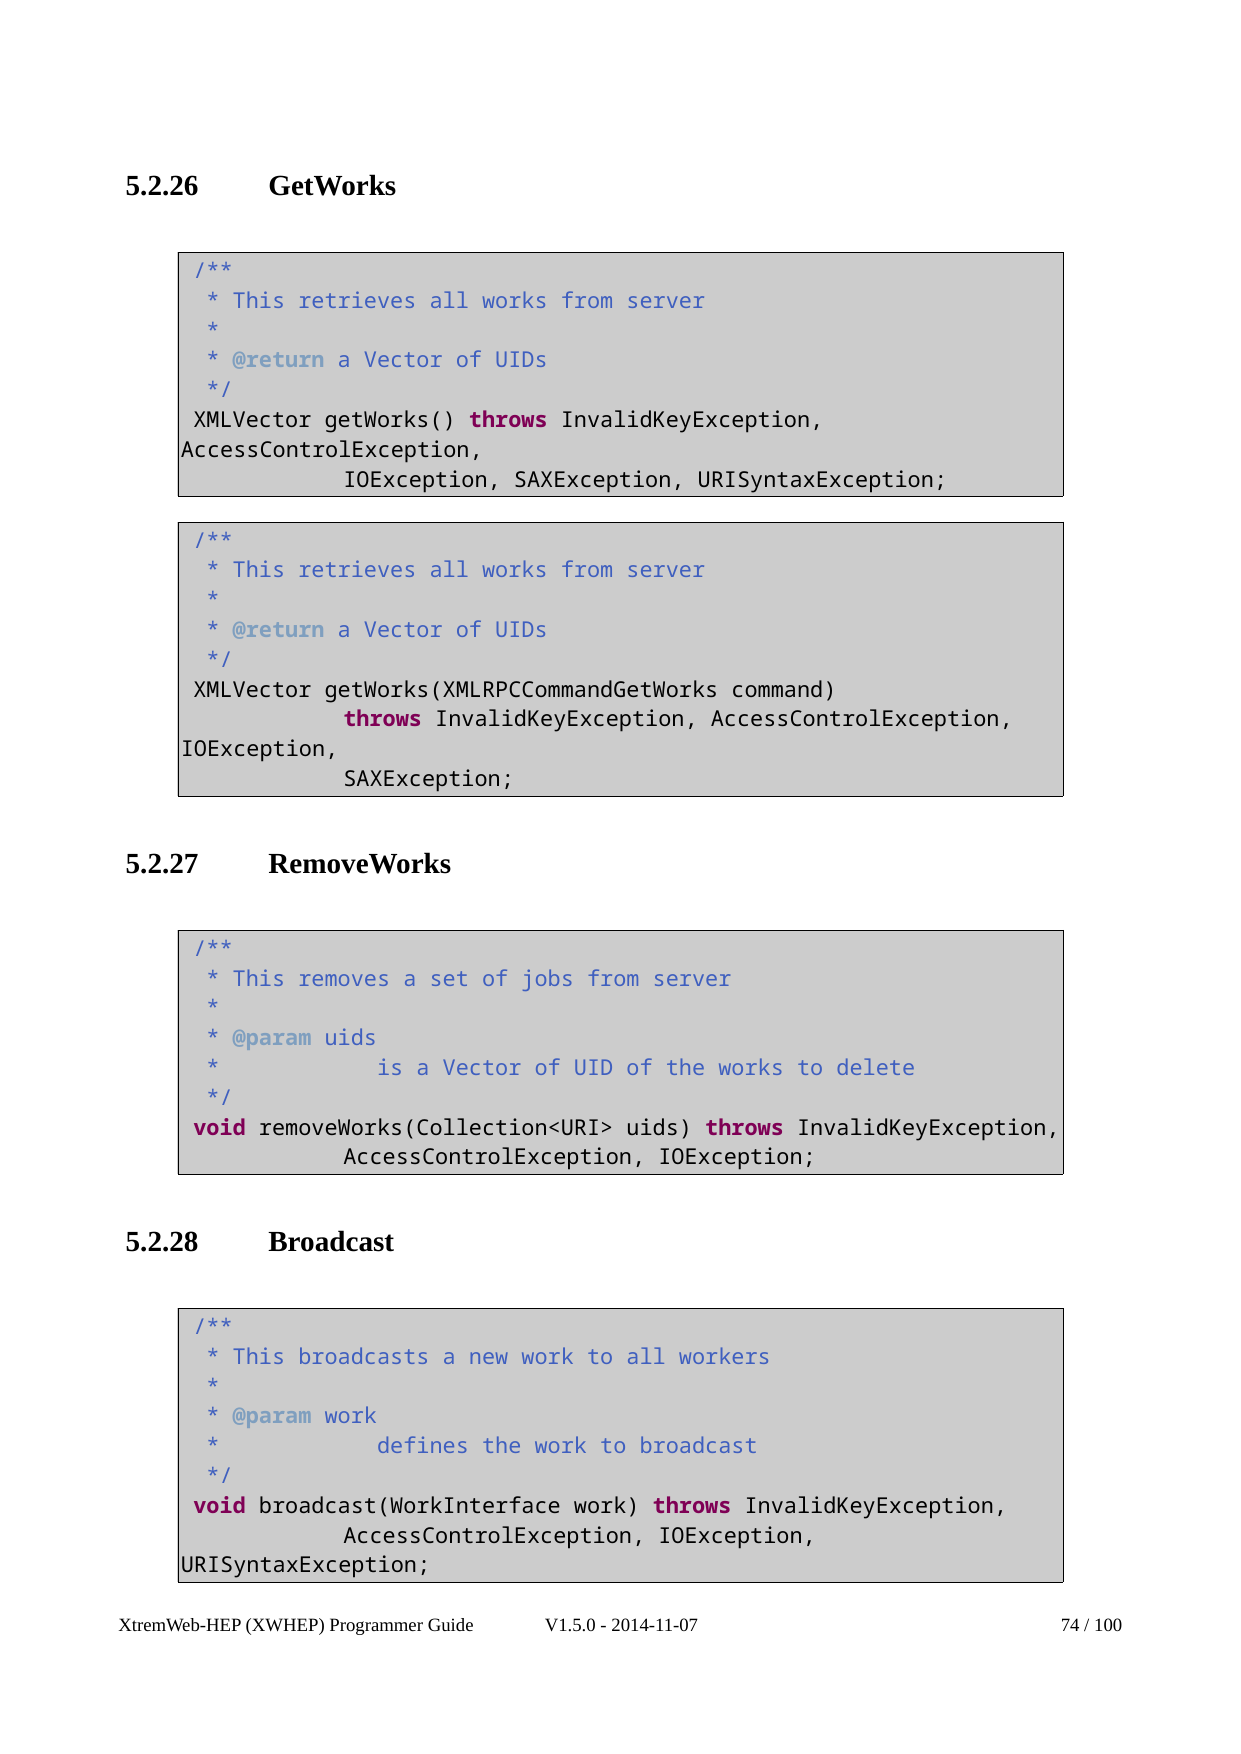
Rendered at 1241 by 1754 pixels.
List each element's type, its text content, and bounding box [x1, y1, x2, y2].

text * @return a Vector of UIDs [179, 611, 1063, 641]
text XMLVector getWorks() throws InvalidKeyException, AccessControlException, [179, 401, 1063, 461]
subtitle GetWorks [118, 168, 1122, 202]
text /** [179, 1309, 1063, 1338]
text AccessControlException, IOException, URISyntaxException; [179, 1517, 1063, 1582]
text AccessControlException, IOException; [179, 1138, 1063, 1174]
text void removeWorks(Collection<URI> uids) throws InvalidKeyException, [179, 1108, 1063, 1138]
text * @param work [179, 1397, 1063, 1427]
text * [179, 312, 1063, 341]
text * This retrieves all works from server [179, 551, 1063, 581]
text * [179, 989, 1063, 1019]
text * [179, 1368, 1063, 1397]
text IOException, SAXException, URISyntaxException; [179, 461, 1063, 496]
text /** [179, 523, 1063, 551]
text /** [179, 931, 1063, 959]
text * is a Vector of UID of the works to delete [179, 1049, 1063, 1079]
text * @return a Vector of UIDs [179, 341, 1063, 371]
subtitle Broadcast [118, 1224, 1122, 1258]
subtitle RemoveWorks [118, 846, 1122, 879]
text * This retrieves all works from server [179, 282, 1063, 312]
text */ [179, 1079, 1063, 1108]
text XMLVector getWorks(XMLRPCCommandGetWorks command) [179, 671, 1063, 700]
text * This removes a set of jobs from server [179, 959, 1063, 989]
text void broadcast(WorkInterface work) throws InvalidKeyException, [179, 1487, 1063, 1517]
text throws InvalidKeyException, AccessControlException, IOException, [179, 700, 1063, 760]
text * [179, 581, 1063, 611]
text * @param uids [179, 1019, 1063, 1049]
text */ [179, 641, 1063, 671]
text */ [179, 1457, 1063, 1487]
text SAXException; [179, 760, 1063, 796]
text * This broadcasts a new work to all workers [179, 1338, 1063, 1368]
text * defines the work to broadcast [179, 1427, 1063, 1457]
text */ [179, 371, 1063, 401]
text /** [179, 253, 1063, 282]
